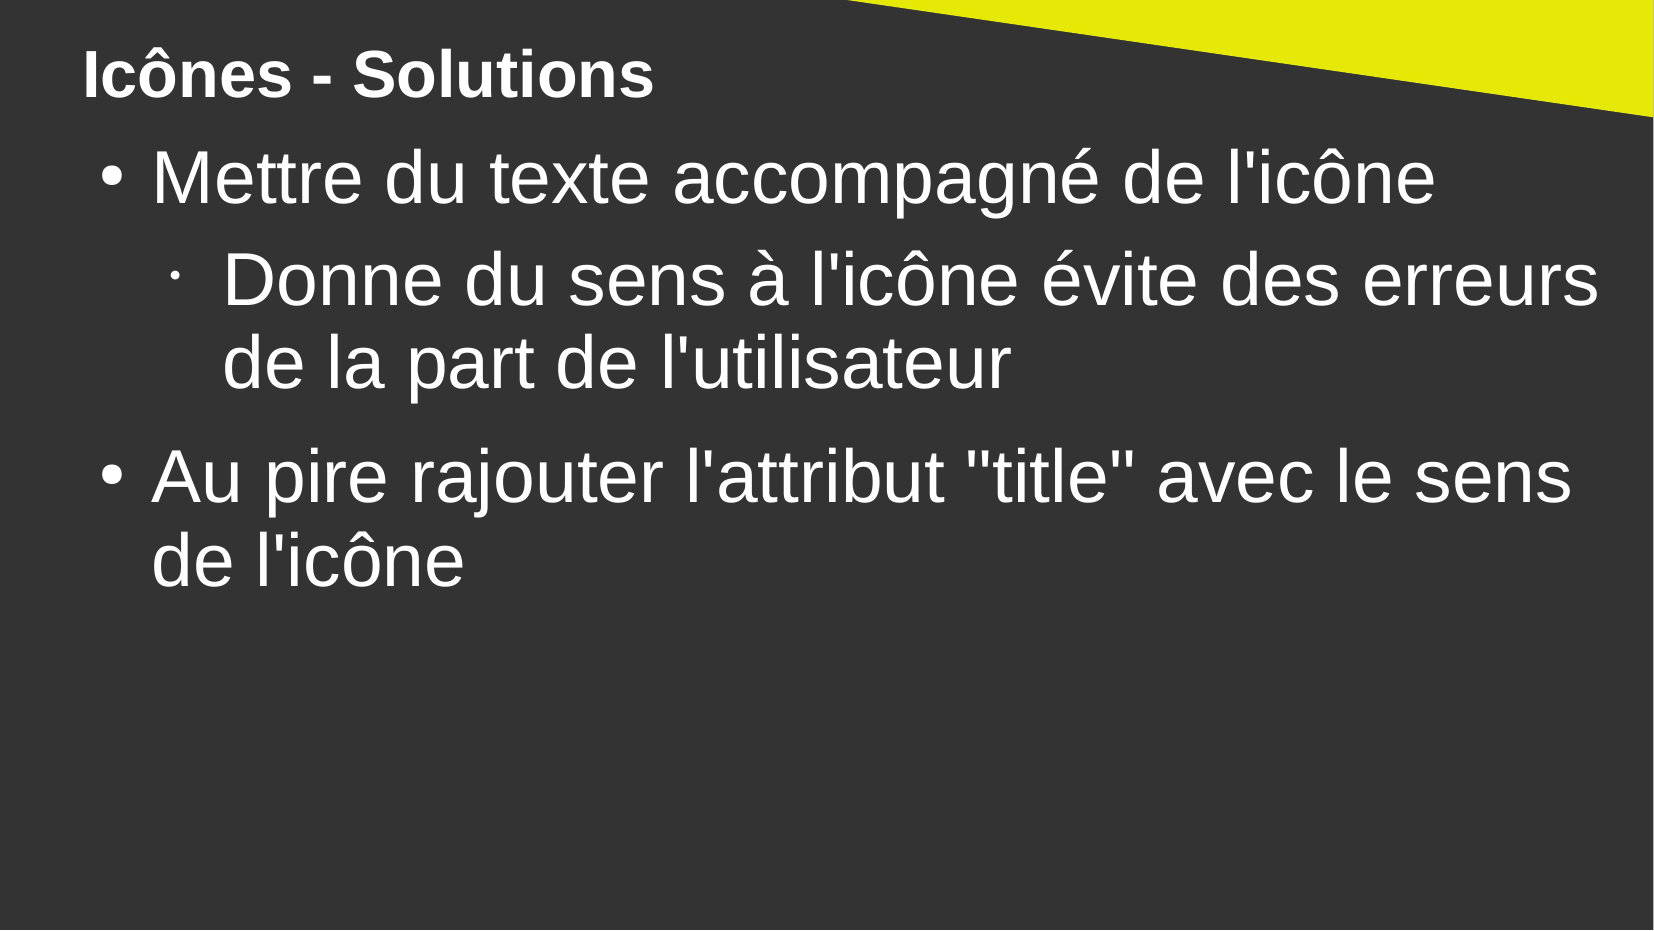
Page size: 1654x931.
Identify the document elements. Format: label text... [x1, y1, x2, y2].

list Mettre du texte accompagné de l'icône Donne du sens à l'icône évite des erreurs de la part de l'utilisateur Au pire rajouter l'attribut "title" avec le sens de l'icône [80, 135, 1620, 709]
text_box [846, 0, 1654, 118]
title Icônes - Solutions [82, 37, 1571, 114]
